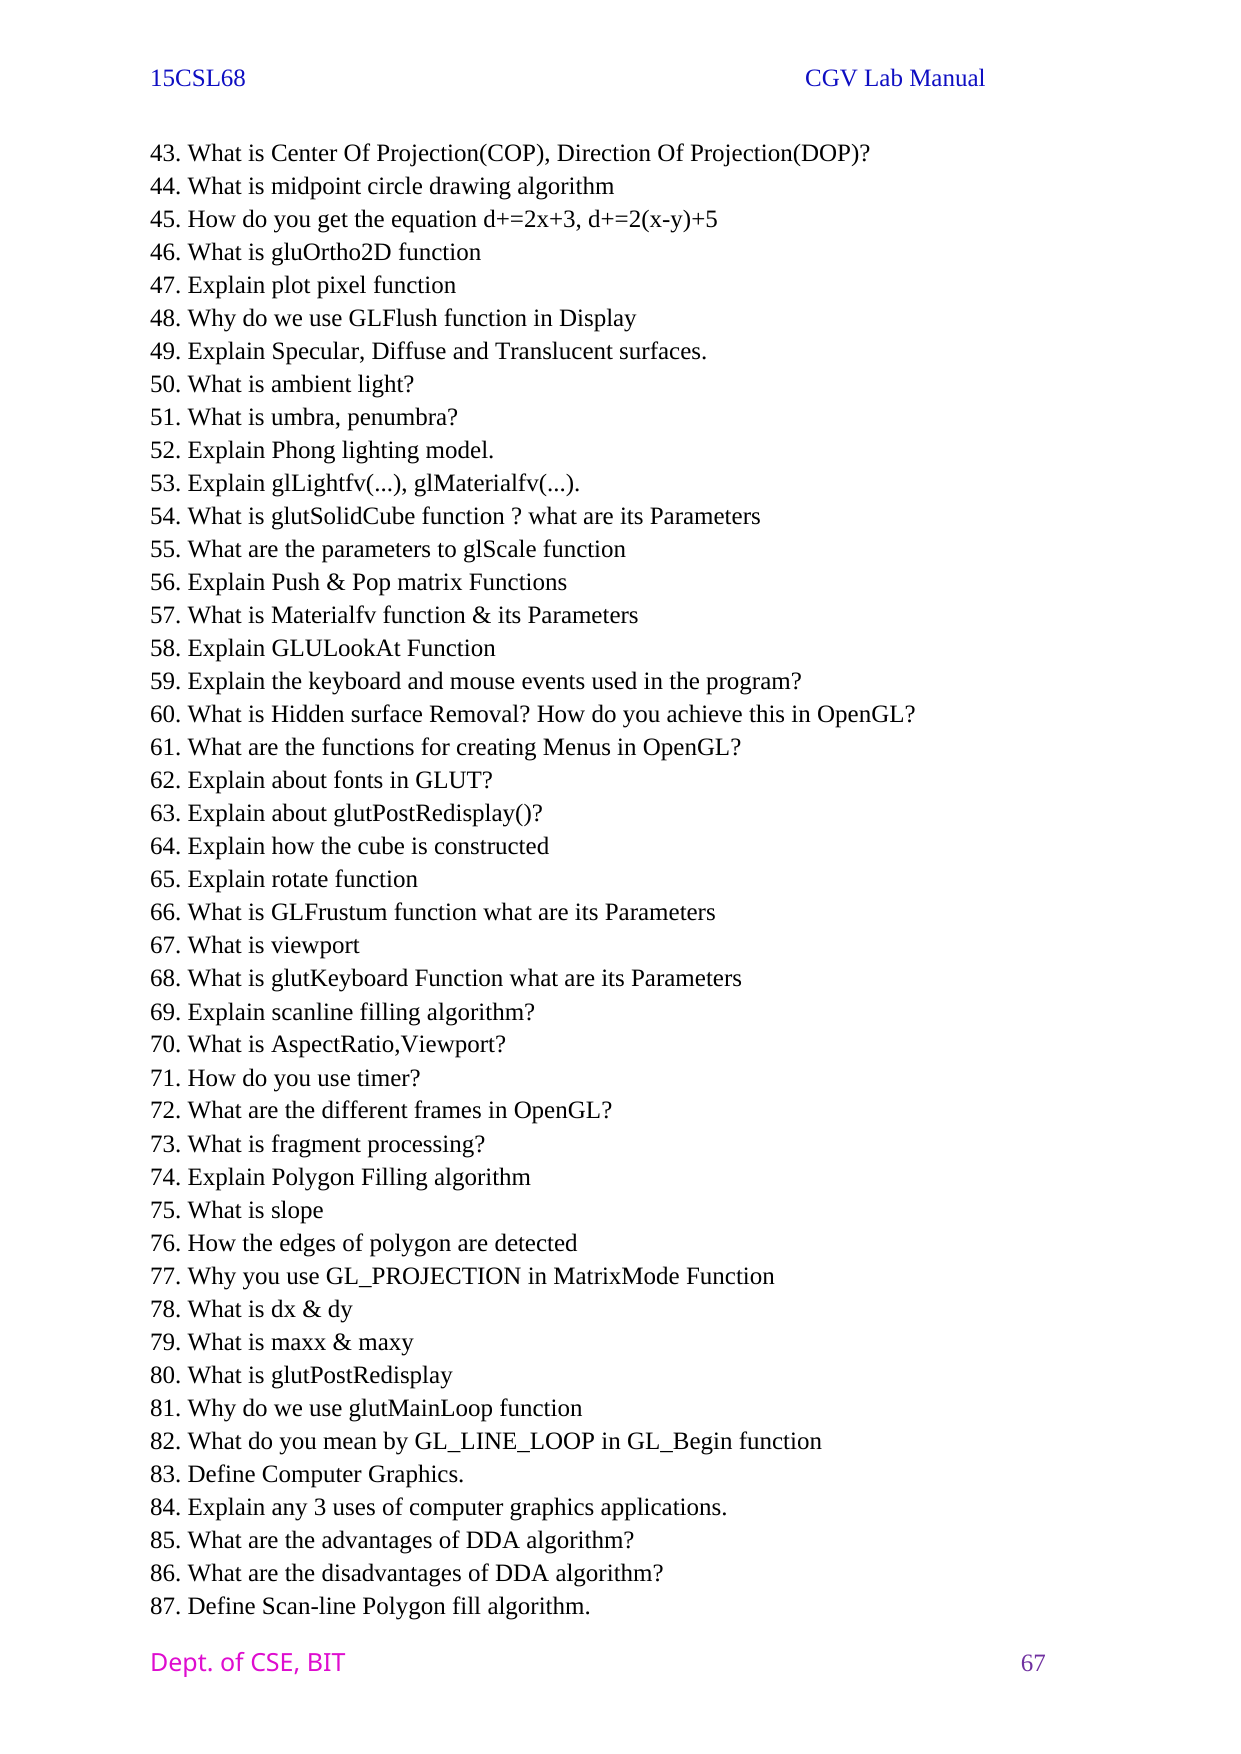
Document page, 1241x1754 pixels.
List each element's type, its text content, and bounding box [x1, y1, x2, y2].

text 68. What is glutKeyboard Function what are its Parameters [150, 963, 1165, 992]
text 82. What do you mean by GL_LINE_LOOP in GL_Begin function [150, 1426, 1165, 1454]
text 45. How do you get the equation d+=2x+3, d+=2(x-y)+5 [150, 204, 1165, 233]
text 57. What is Materialfv function & its Parameters [150, 600, 1165, 629]
text 52. Explain Phong lighting model. [150, 435, 1165, 464]
text 48. Why do we use GLFlush function in Display [150, 303, 1165, 332]
text 55. What are the parameters to glScale function [150, 534, 1165, 563]
text 71. How do you use timer? [150, 1063, 1165, 1091]
text 53. Explain glLightfv(...), glMaterialfv(...). [150, 468, 1165, 497]
text 83. Define Computer Graphics. [150, 1459, 1165, 1488]
text 84. Explain any 3 uses of computer graphics applications. [150, 1492, 1165, 1521]
text 75. What is slope [150, 1195, 1165, 1223]
text 44. What is midpoint circle drawing algorithm [150, 171, 1165, 200]
text 67. What is viewport [150, 931, 1165, 959]
text 73. What is fragment processing? [150, 1129, 1165, 1157]
text 64. Explain how the cube is constructed [150, 831, 1165, 860]
text 61. What are the functions for creating Menus in OpenGL? [150, 732, 1165, 761]
text 51. What is umbra, penumbra? [150, 402, 1165, 431]
text 65. Explain rotate function [150, 864, 1165, 893]
text 76. How the edges of polygon are detected [150, 1228, 1165, 1256]
text 54. What is glutSolidCube function ? what are its Parameters [150, 501, 1165, 530]
text 66. What is GLFrustum function what are its Parameters [150, 897, 1165, 926]
text 50. What is ambient light? [150, 369, 1165, 398]
text 62. Explain about fonts in GLUT? [150, 765, 1165, 794]
text 79. What is maxx & maxy [150, 1327, 1165, 1356]
text 86. What are the disadvantages of DDA algorithm? [150, 1558, 1165, 1587]
text 63. Explain about glutPostRedisplay()? [150, 798, 1165, 827]
text 77. Why you use GL_PROJECTION in MatrixMode Function [150, 1261, 1165, 1289]
text 87. Define Scan-line Polygon fill algorithm. [150, 1591, 1165, 1620]
text 49. Explain Specular, Diffuse and Translucent surfaces. [150, 336, 1165, 365]
text 47. Explain plot pixel function [150, 270, 1165, 299]
text 80. What is glutPostRedisplay [150, 1360, 1165, 1388]
text 43. What is Center Of Projection(COP), Direction Of Projection(DOP)? [150, 138, 1165, 167]
text 78. What is dx & dy [150, 1294, 1165, 1322]
text 59. Explain the keyboard and mouse events used in the program? [150, 666, 1165, 695]
text 74. Explain Polygon Filling algorithm [150, 1162, 1165, 1190]
text 46. What is gluOrtho2D function [150, 237, 1165, 266]
text 81. Why do we use glutMainLoop function [150, 1393, 1165, 1422]
text 69. Explain scanline filling algorithm? [150, 997, 1165, 1025]
text 70. What is AspectRatio,Viewport? [150, 1029, 1165, 1058]
text 58. Explain GLULookAt Function [150, 633, 1165, 662]
text 85. What are the advantages of DDA algorithm? [150, 1525, 1165, 1554]
text 56. Explain Push & Pop matrix Functions [150, 567, 1165, 596]
text 60. What is Hidden surface Removal? How do you achieve this in OpenGL? [150, 699, 1165, 728]
text 72. What are the different frames in OpenGL? [150, 1096, 1165, 1124]
